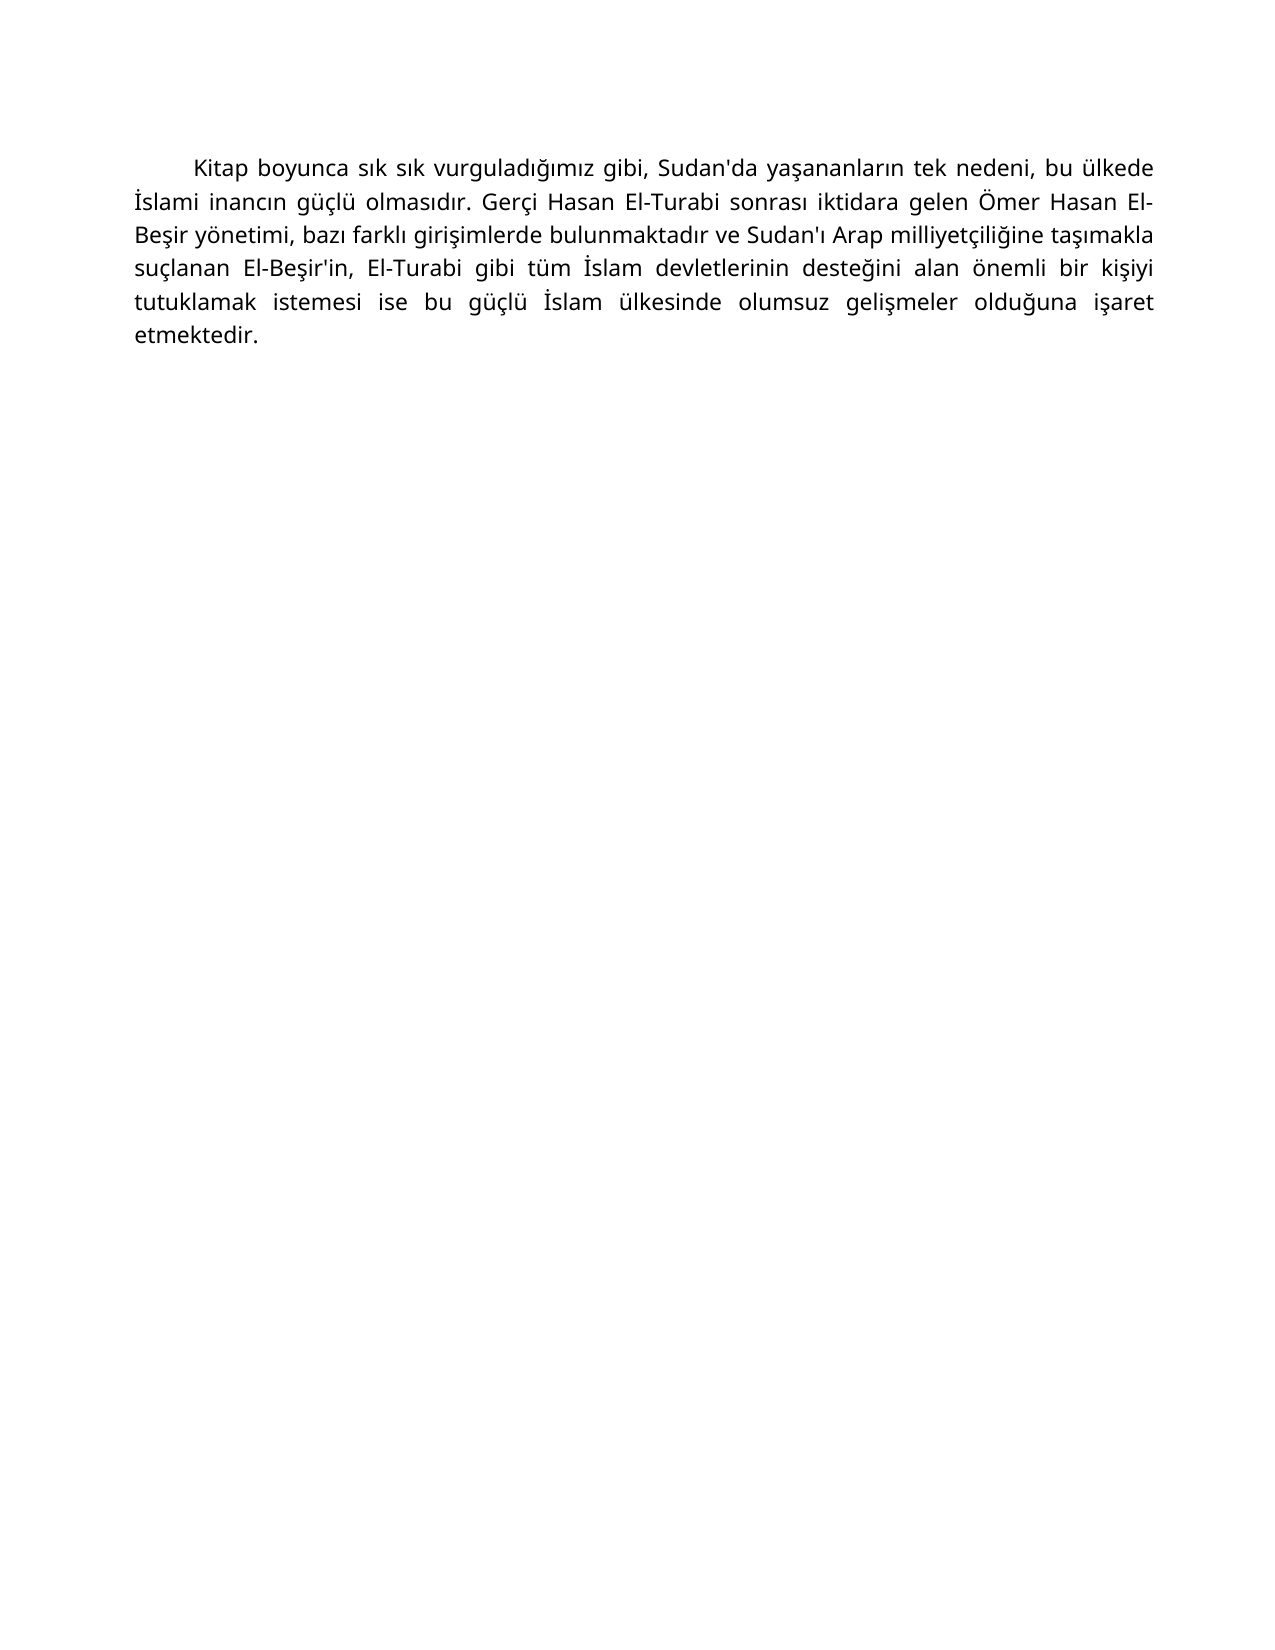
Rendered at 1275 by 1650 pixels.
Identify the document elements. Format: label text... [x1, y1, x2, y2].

text Kitap boyunca sık sık vurguladığımız gibi, Sudan'da yaşananların tek nedeni, bu ülkede İslami inancın güçlü olmasıdır. Gerçi Hasan El-Turabi sonrası iktidara gelen Ömer Hasan El-Beşir yönetimi, bazı farklı girişimlerde bulunmaktadır ve Sudan'ı Arap milliyetçiliğine taşımakla suçlanan El-Beşir'in, El-Turabi gibi tüm İslam devletlerinin desteğini alan önemli bir kişiyi tutuklamak istemesi ise bu güçlü İslam ülkesinde olumsuz gelişmeler olduğuna işaret etmektedir. [134, 150, 1155, 350]
